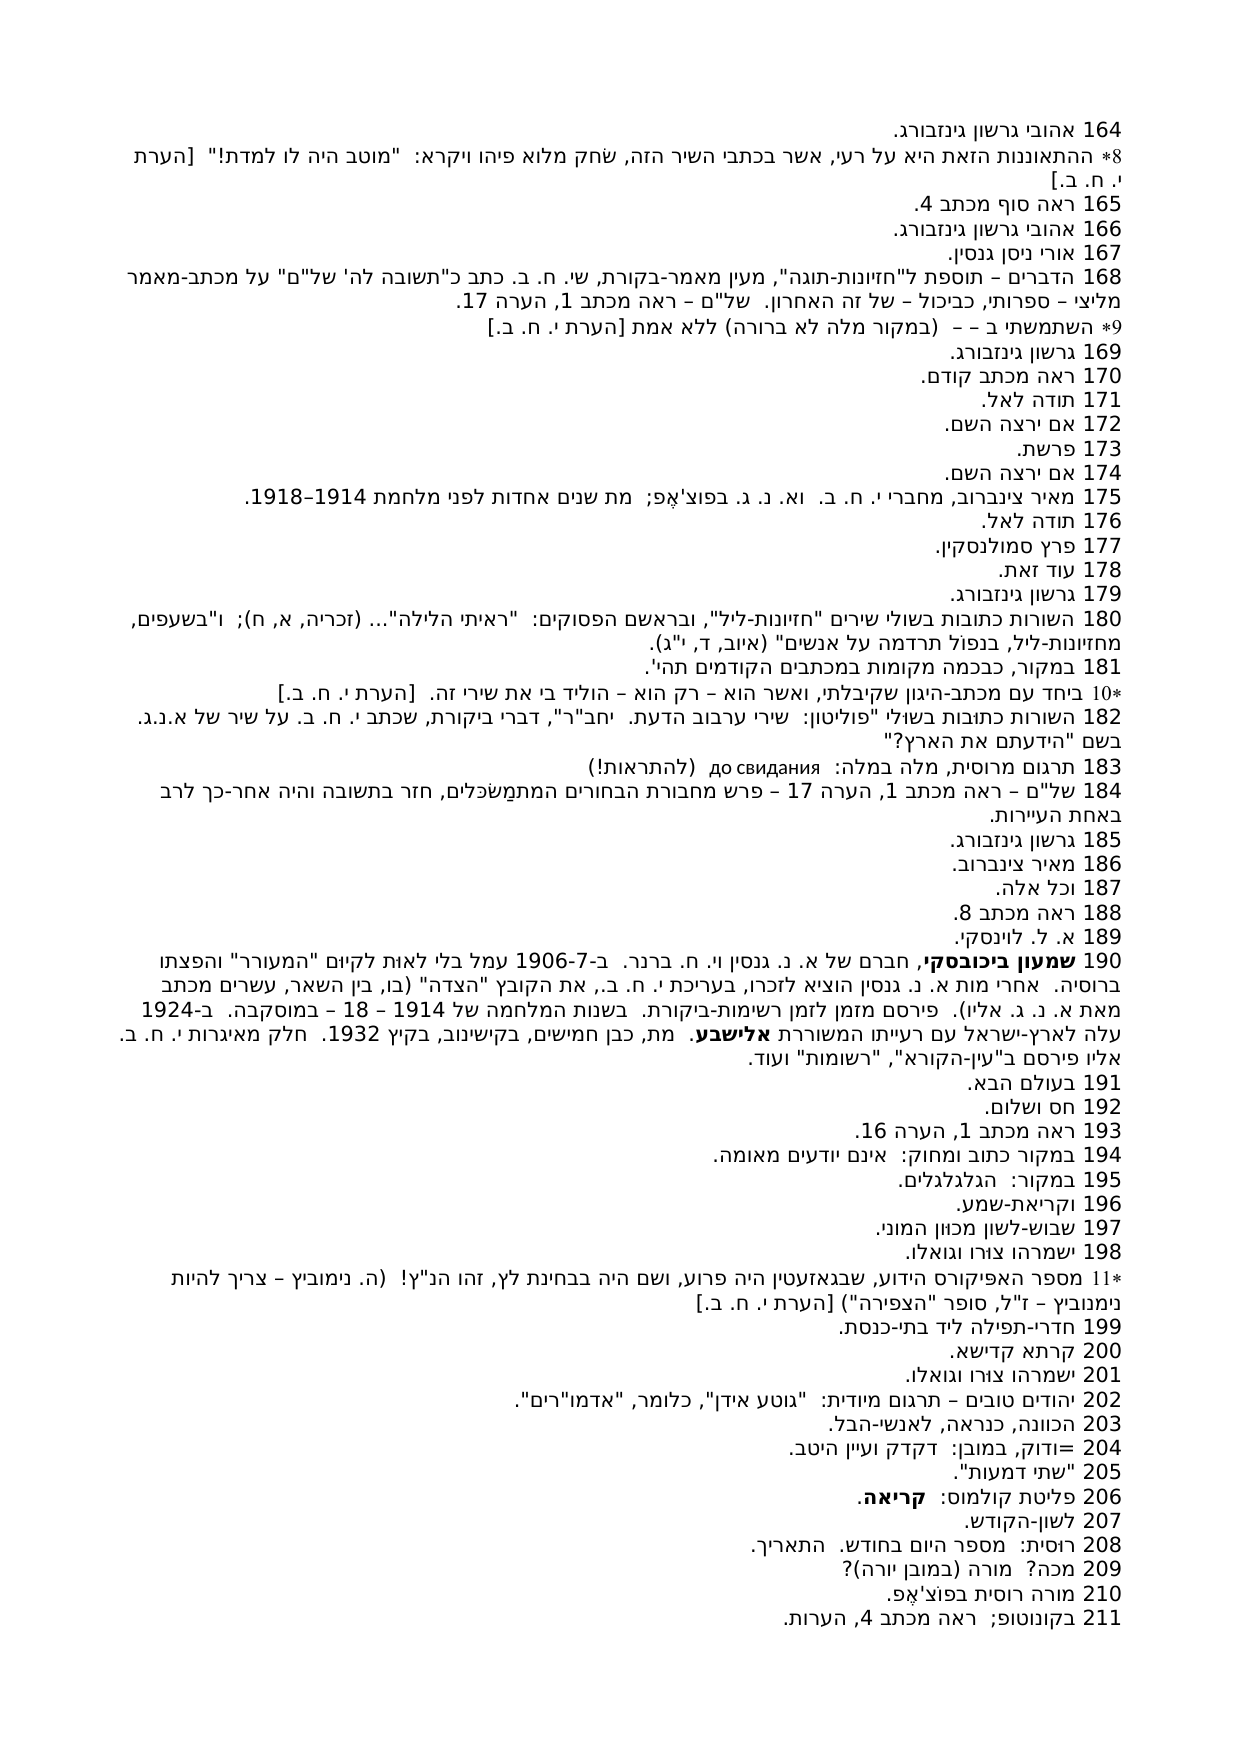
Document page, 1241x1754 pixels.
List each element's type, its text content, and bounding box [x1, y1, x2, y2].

text מספר האפּיקורס הידוע, שבגאזעטין היה פרוע, ושם היה בבחינת לץ, זהו הנ"ץ! (ה. נימוביץ – צריך להיות נימנוביץ – ז"ל, סופר "הצפירה") [הערת י. ח. ב.] [118, 1265, 1122, 1315]
text ראה מכתב 1, הערה 16. [118, 1119, 1122, 1143]
text ראה סוף מכתב 4. [118, 192, 1122, 217]
text השורות כתובות בשולי שירים "חזיונות-ליל", ובראשם הפסוקים: "ראיתי הלילה"... (זכריה, א, ח); ו"בשעפים, מחזיונות-ליל, בנפוֹל תרדמה על אנשים" (איוב, ד, י"ג). [118, 607, 1122, 655]
text אורי ניסן גנסין. [118, 241, 1122, 265]
text גרשון גינזבורג. [118, 582, 1122, 607]
text ראה מכתב 8. [118, 901, 1122, 925]
text עוד זאת. [118, 558, 1122, 582]
text פרשת. [118, 437, 1122, 461]
text ישמרהו צוּרו וגואלו. [118, 1240, 1122, 1265]
text בקונוטופ; ראה מכתב 4, הערות. [118, 1606, 1122, 1630]
text הדברים – תוספת ל"חזיונות-תוגה", מעין מאמר-בקורת, שי. ח. ב. כתב כ"תשובה לה' של"ם" על מכתב-מאמר מליצי – ספרותי, כביכול – של זה האחרון. של"ם – ראה מכתב 1, הערה 17. [118, 265, 1122, 314]
text במקור, כבכמה מקומות במכתבים הקודמים תהי'. [118, 655, 1122, 679]
text תודה לאל. [118, 509, 1122, 534]
text וקריאת-שמע. [118, 1192, 1122, 1216]
text אהובי גרשון גינזבורג. [118, 118, 1122, 142]
text מכה? מורה (במובן יורה)? [118, 1557, 1122, 1582]
text מאיר צינברוב. [118, 852, 1122, 876]
text אהובי גרשון גינזבורג. [118, 217, 1122, 241]
text חס ושלום. [118, 1095, 1122, 1119]
text =ודוק, במובן: דקדק ועיין היטב. [118, 1436, 1122, 1460]
text ראה מכתב קודם. [118, 364, 1122, 388]
text ההתאוננות הזאת היא על רעי, אשר בכתבי השיר הזה, שׂחק מלוא פיהו ויקרא: "מוטב היה לו למדת!" [הערת י. ח. ב.] [118, 142, 1122, 192]
text שבוש-לשון מכוּון המוני. [118, 1216, 1122, 1240]
text חדרי-תפילה ליד בתי-כנסת. [118, 1315, 1122, 1339]
text פרץ סמולנסקין. [118, 534, 1122, 558]
text מורה רוסית בפוֹצ'אֶפ. [118, 1582, 1122, 1606]
text אם ירצה השם. [118, 412, 1122, 437]
text תרגום מרוסית, מלה במלה: до свидания (להתראות!) [118, 754, 1122, 779]
text במקור כתוב ומחוק: אינם יודעים מאומה. [118, 1143, 1122, 1168]
text פליטת קולמוס: קריאה. [118, 1485, 1122, 1509]
text רוּסית: מספר היום בחודש. התאריך. [118, 1533, 1122, 1557]
text גרשון גינזבורג. [118, 340, 1122, 364]
text אם ירצה השם. [118, 461, 1122, 485]
text הכוונה, כנראה, לאנשי-הבל. [118, 1412, 1122, 1436]
text בעולם הבא. [118, 1071, 1122, 1095]
text במקור: הגלגלגלים. [118, 1168, 1122, 1192]
text מאיר צינברוב, מחברי י. ח. ב. וא. נ. ג. בפוצ'אֶפ; מת שנים אחדות לפני מלחמת 1914–1918. [118, 485, 1122, 509]
text לשון-הקודש. [118, 1509, 1122, 1533]
text "שתי דמעות". [118, 1460, 1122, 1485]
text תודה לאל. [118, 388, 1122, 412]
text גרשון גינזבורג. [118, 828, 1122, 852]
text שמעון ביכובסקי, חברם של א. נ. גנסין וי. ח. ברנר. ב-1906-7 עמל בלי לאוּת לקיוּם "המעורר" והפצתו ברוסיה. אחרי מות א. נ. גנסין הוציא לזכרו, בעריכת י. ח. ב., את הקובץ "הצדה" (בו, בין השאר, עשרים מכתב מאת א. נ. ג. אליו). פירסם מזמן לזמן רשימות-ביקורת. בשנות המלחמה של 1914 – 18 – במוסקבה. ב-1924 עלה לארץ-ישראל עם רעייתו המשוררת אלישבע. מת, כבן חמישים, בקישינוב, בקיץ 1932. חלק מאיגרות י. ח. ב. אליו פירסם ב"עין-הקורא", "רשומות" ועוד. [118, 949, 1122, 1071]
text קרתא קדישא. [118, 1339, 1122, 1363]
text ישמרהו צוּרו וגואלו. [118, 1363, 1122, 1388]
text השורות כתוּבות בשוּלי "פוליטון: שירי ערבוב הדעת. יחב"ר", דברי ביקורת, שכתב י. ח. ב. על שיר של א.נ.ג. בשם "הידעתם את הארץ?" [118, 705, 1122, 754]
text א. ל. לוינסקי. [118, 925, 1122, 949]
text של"ם – ראה מכתב 1, הערה 17 – פרש מחבורת הבחורים המתמַשׂכּלים, חזר בתשובה והיה אחר-כך לרב באחת העיירות. [118, 779, 1122, 828]
text השתמשתי ב – – (במקור מלה לא ברורה) ללא אמת [הערת י. ח. ב.] [118, 314, 1122, 340]
text יהודים טובים – תרגום מיודית: "גוטע אידן", כלומר, "אדמו"רים". [118, 1388, 1122, 1412]
text וכל אלה. [118, 876, 1122, 901]
text ביחד עם מכתב-היגון שקיבלתי, ואשר הוא – רק הוא – הוליד בי את שירי זה. [הערת י. ח. ב.] [118, 679, 1122, 705]
